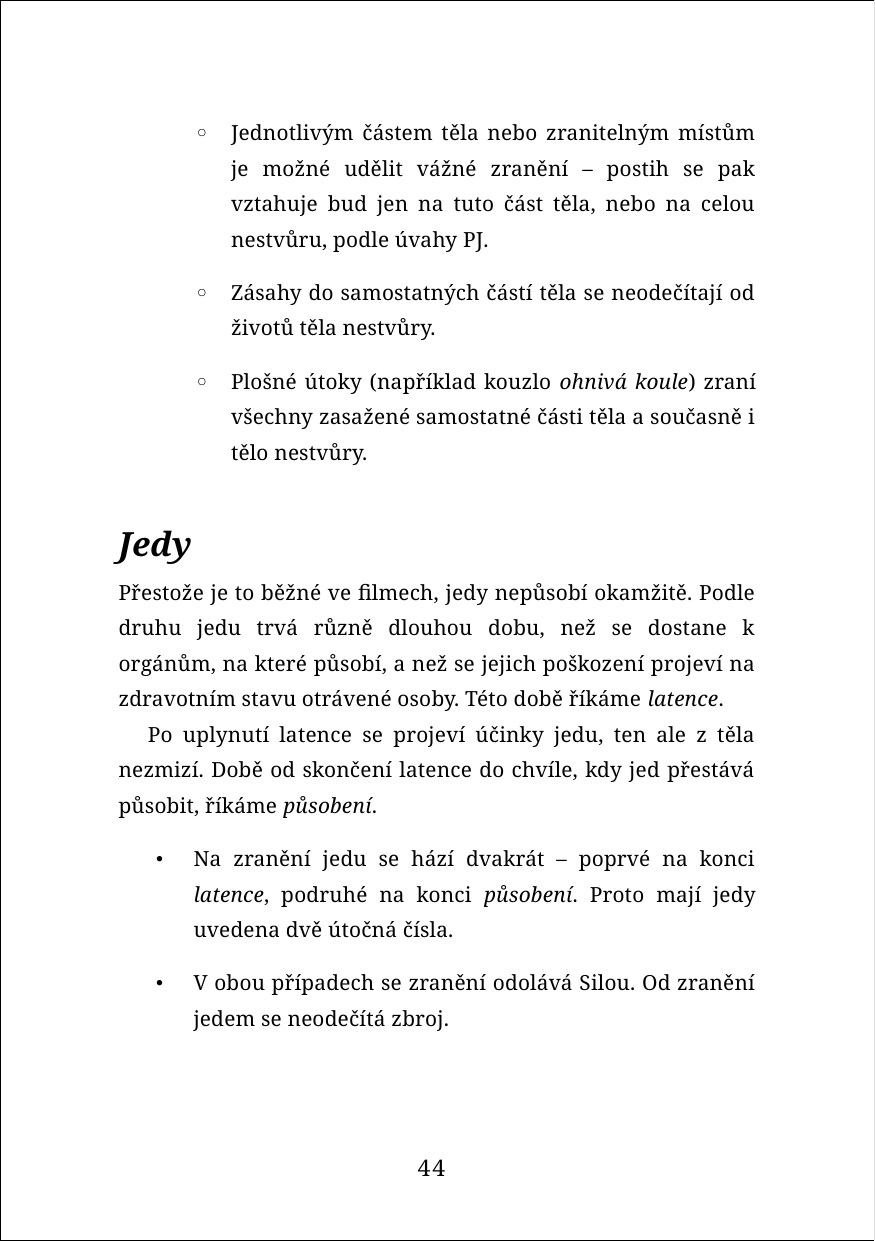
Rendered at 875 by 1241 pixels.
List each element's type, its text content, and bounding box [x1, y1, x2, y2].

list Zásahy do samostatných částí těla se neodečítají od životů těla nestvůry. [193, 278, 756, 342]
list Jednotlivým částem těla nebo zranitelným místům je možné udělit vážné zranění – postih se pak vztahuje bud jen na tuto část těla, nebo na celou nestvůru, podle úvahy PJ. [193, 118, 756, 253]
list V obou případech se zranění odolává Silou. Od zranění jedem se neodečítá zbroj. [156, 968, 756, 1032]
list Na zranění jedu se hází dvakrát – poprvé na konci latence, podruhé na konci působení. Proto mají jedy uvedena dvě útočná čísla. [156, 844, 756, 944]
subtitle Jedy [118, 521, 756, 566]
text Přestože je to běžné ve filmech, jedy nepůsobí okamžitě. Podle druhu jedu trvá různě dlouhou dobu, než se dostane k orgánům, na které působí, a než se jejich poškození projeví na zdravotním stavu otrávené osoby. Této době říkáme latence. Po uplynutí latence se projeví účinky jedu, ten ale z těla nezmizí. Době od skončení latence do chvíle, kdy jed přestává působit, říkáme působení. [118, 578, 756, 819]
list Plošné útoky (například kouzlo ohnivá koule) zraní všechny zasažené samostatné části těla a současně i tělo nestvůry. [193, 367, 756, 466]
